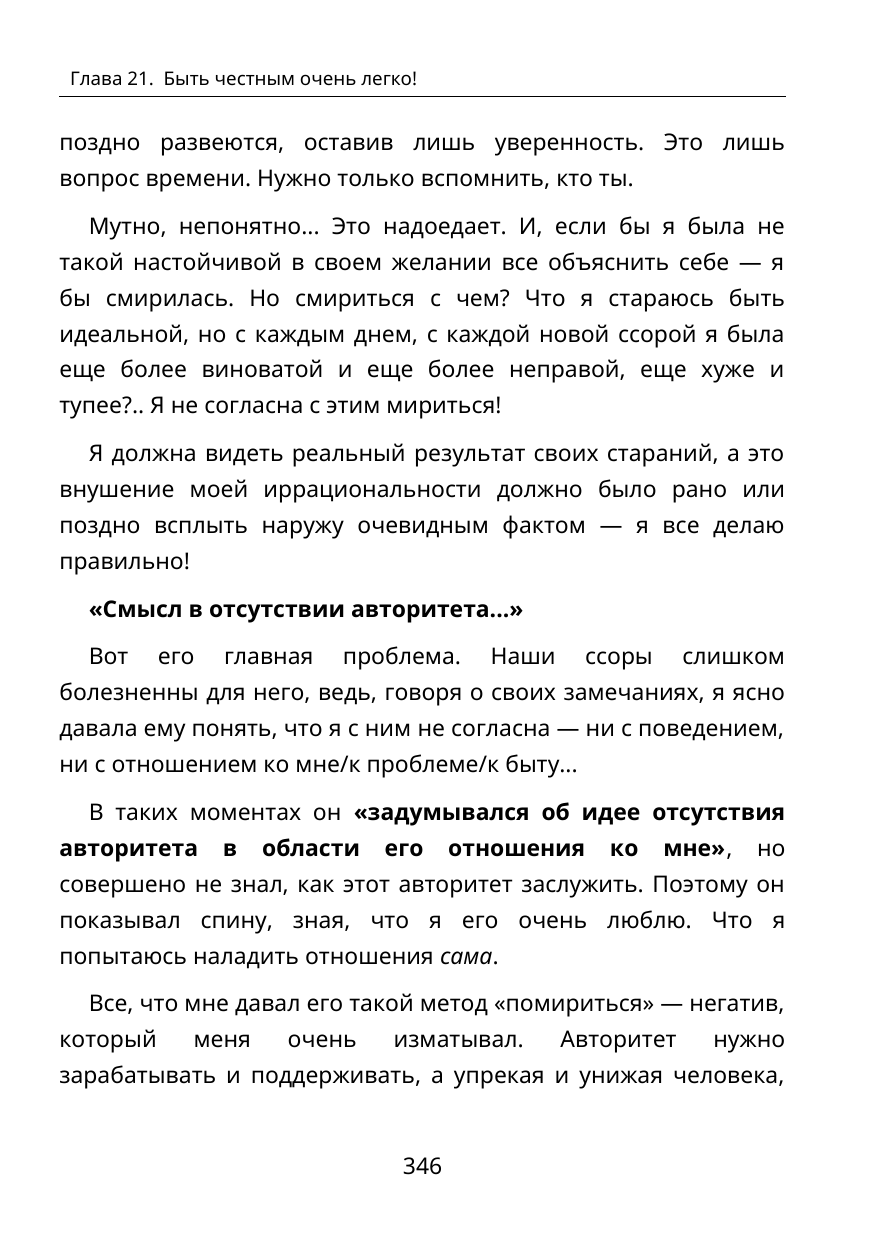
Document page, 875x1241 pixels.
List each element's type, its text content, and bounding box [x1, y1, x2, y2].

text Все, что мне давал его такой метод «помириться» — негатив, который меня очень изматывал. Авторитет нужно зарабатывать и поддерживать, а упрекая и унижая человека, [59, 987, 786, 1090]
text «Смысл в отсутствии авторитета...» [59, 593, 786, 624]
text поздно развеются, оставив лишь уверенность. Это лишь вопрос времени. Нужно только вспомнить, кто ты. [59, 126, 786, 193]
text Я должна видеть реальный результат своих стараний, а это внушение моей иррациональности должно было рано или поздно всплыть наружу очевидным фактом — я все делаю правильно! [59, 437, 786, 576]
text В таких моментах он «задумывался об идее отсутствия авторитета в области его отношения ко мне», но совершено не знал, как этот авторитет заслужить. Поэтому он показывал спину, зная, что я его очень люблю. Что я попытаюсь наладить отношения сама. [59, 796, 786, 971]
text Вот его главная проблема. Наши ссоры слишком болезненны для него, ведь, говоря о своих замечаниях, я ясно давала ему понять, что я с ним не согласна — ни с поведением, ни с отношением ко мне/к проблеме/к быту... [59, 640, 786, 779]
text Мутно, непонятно... Это надоедает. И, если бы я была не такой настойчивой в своем желании все объяснить себе — я бы смирилась. Но смириться с чем? Что я стараюсь быть идеальной, но с каждым днем, с каждой новой ссорой я была еще более виноватой и еще более неправой, еще хуже и тупее?.. Я не согласна с этим мириться! [59, 210, 786, 421]
